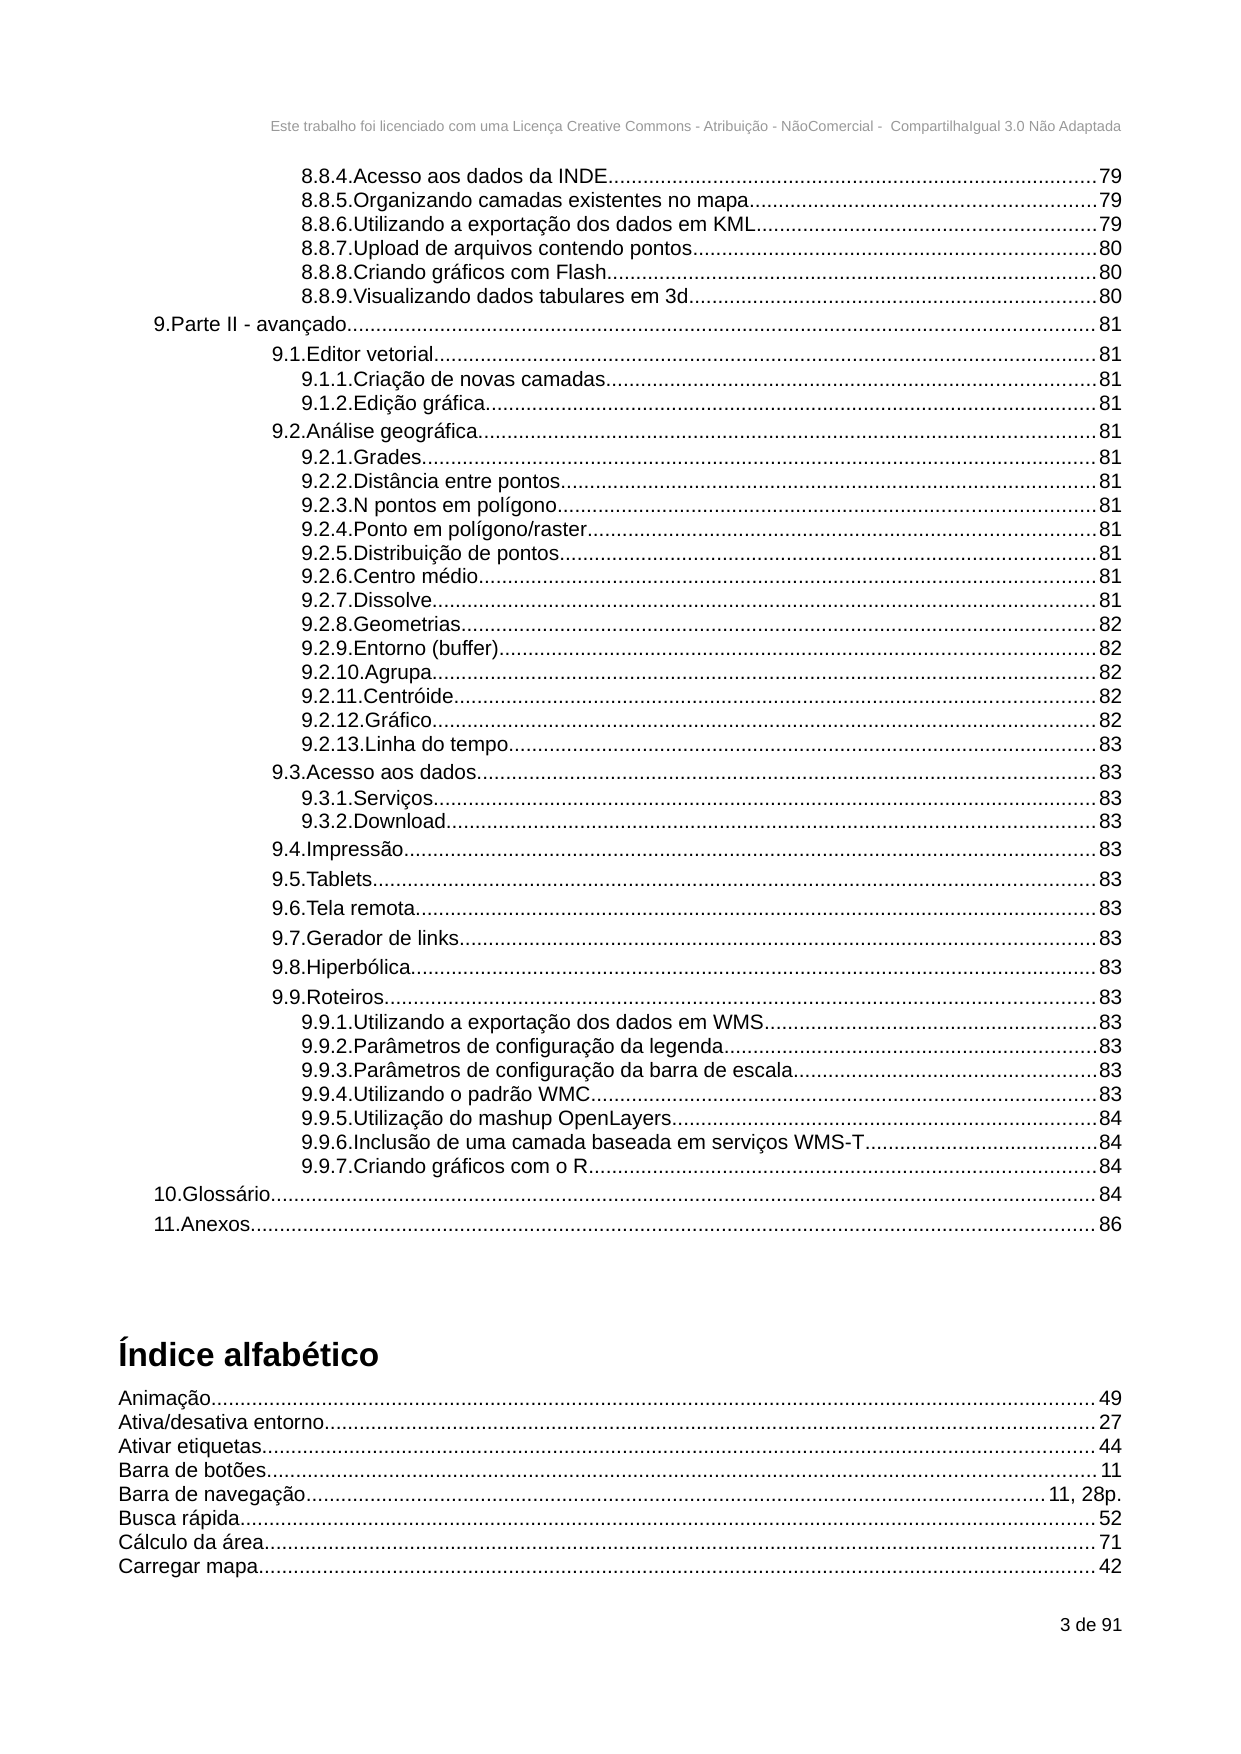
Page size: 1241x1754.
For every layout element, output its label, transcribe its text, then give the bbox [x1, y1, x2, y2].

text 9.2.12.Gráfico 82 [295, 708, 1122, 732]
text 10.Glossário 84 [118, 1178, 1122, 1207]
text Cálculo da área 71 [118, 1530, 1122, 1554]
text 9.9.4.Utilizando o padrão WMC 83 [295, 1082, 1122, 1106]
text 8.8.7.Upload de arquivos contendo pontos 80 [295, 236, 1122, 260]
text 9.7.Gerador de links 83 [266, 922, 1122, 951]
text 9.Parte II - avançado 81 [118, 308, 1122, 338]
text 9.1.1.Criação de novas camadas 81 [295, 367, 1122, 391]
text 9.2.5.Distribuição de pontos 81 [295, 540, 1122, 564]
text 9.3.2.Download 83 [295, 809, 1122, 833]
text 9.1.Editor vetorial 81 [266, 338, 1122, 367]
text 9.9.2.Parâmetros de configuração da legenda 83 [295, 1034, 1122, 1058]
text 9.2.11.Centróide 82 [295, 684, 1122, 708]
text 9.2.4.Ponto em polígono/raster 81 [295, 516, 1122, 540]
text 9.4.Impressão 83 [266, 833, 1122, 863]
text 9.2.10.Agrupa 82 [295, 660, 1122, 684]
text 9.1.2.Edição gráfica 81 [295, 391, 1122, 415]
text 9.2.8.Geometrias 82 [295, 612, 1122, 636]
text 9.2.6.Centro médio 81 [295, 564, 1122, 588]
text 9.8.Hiperbólica 83 [266, 951, 1122, 981]
text 8.8.9.Visualizando dados tabulares em 3d 80 [295, 284, 1122, 308]
text 9.9.Roteiros 83 [266, 981, 1122, 1010]
text 9.2.3.N pontos em polígono 81 [295, 492, 1122, 516]
subtitle Índice alfabético [118, 1335, 1122, 1373]
text 9.2.13.Linha do tempo 83 [295, 732, 1122, 756]
text 9.3.Acesso aos dados 83 [266, 756, 1122, 785]
text Barra de navegação 11, 28p. [118, 1482, 1122, 1506]
text 8.8.8.Criando gráficos com Flash 80 [295, 260, 1122, 284]
text Barra de botões 11 [118, 1458, 1122, 1482]
text 9.9.7.Criando gráficos com o R 84 [295, 1154, 1122, 1178]
text 8.8.6.Utilizando a exportação dos dados em KML 79 [295, 212, 1122, 236]
text Animação 49 [118, 1386, 1122, 1410]
text 9.9.5.Utilização do mashup OpenLayers 84 [295, 1106, 1122, 1130]
text 9.2.9.Entorno (buffer) 82 [295, 636, 1122, 660]
text Ativa/desativa entorno 27 [118, 1410, 1122, 1434]
text 9.2.7.Dissolve 81 [295, 588, 1122, 612]
text 9.2.2.Distância entre pontos 81 [295, 468, 1122, 492]
text 9.9.1.Utilizando a exportação dos dados em WMS 83 [295, 1010, 1122, 1034]
text 8.8.4.Acesso aos dados da INDE 79 [295, 164, 1122, 188]
text Busca rápida 52 [118, 1506, 1122, 1530]
text Carregar mapa 42 [118, 1554, 1122, 1578]
text Ativar etiquetas 44 [118, 1434, 1122, 1458]
text 9.3.1.Serviços 83 [295, 785, 1122, 809]
text 11.Anexos 86 [118, 1207, 1122, 1237]
text 9.2.1.Grades 81 [295, 444, 1122, 468]
text 9.5.Tablets 83 [266, 863, 1122, 892]
text 9.9.6.Inclusão de uma camada baseada em serviços WMS-T 84 [295, 1130, 1122, 1154]
text 9.9.3.Parâmetros de configuração da barra de escala 83 [295, 1058, 1122, 1082]
text 9.2.Análise geográfica 81 [266, 415, 1122, 444]
text 9.6.Tela remota 83 [266, 892, 1122, 922]
text 8.8.5.Organizando camadas existentes no mapa 79 [295, 188, 1122, 212]
